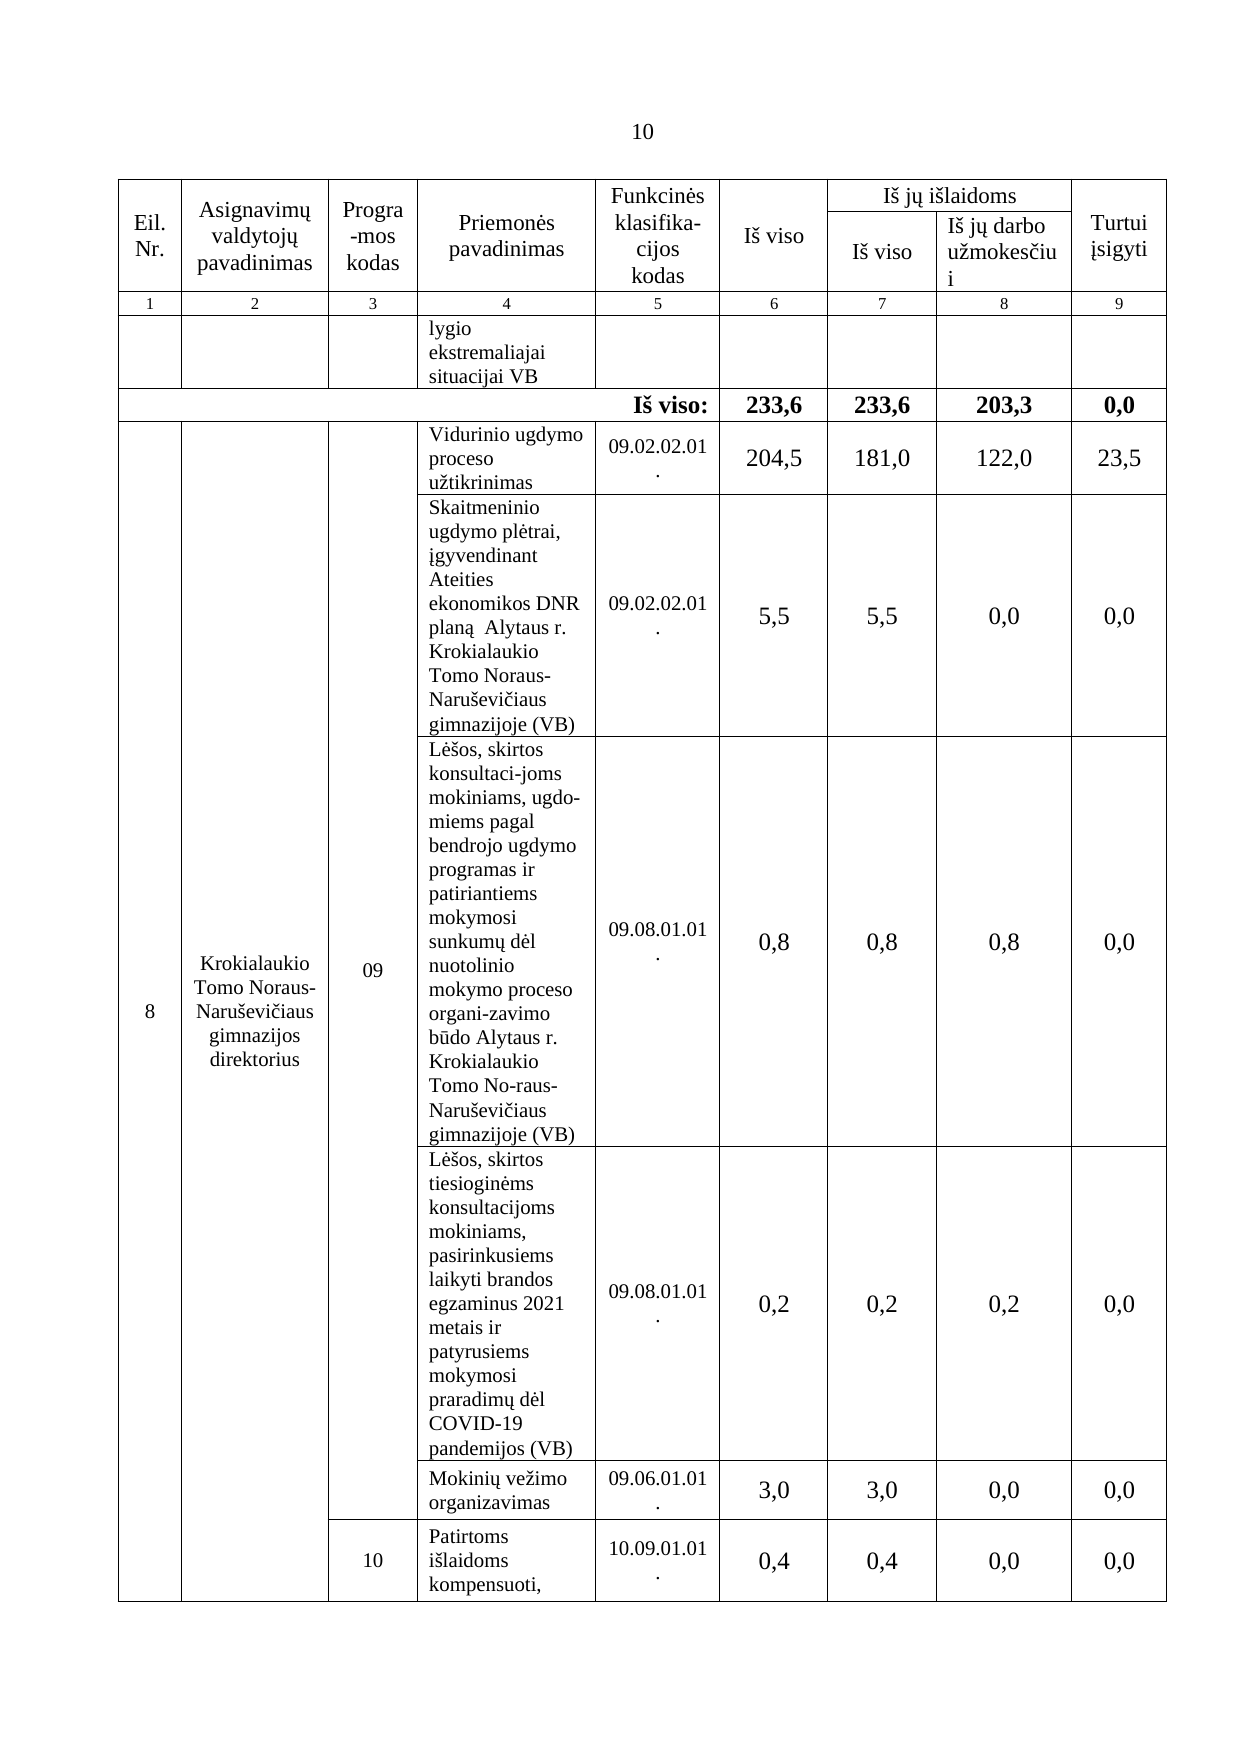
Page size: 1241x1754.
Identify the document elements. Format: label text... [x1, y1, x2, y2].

table_cell [119, 316, 181, 388]
table_header Funkcinės klasifika-cijos kodas [596, 180, 719, 291]
table_cell 0,0 [1072, 1147, 1166, 1459]
table_cell Krokialaukio Tomo Noraus-Naruševičiaus gimnazijos direktorius [182, 422, 328, 1601]
table_cell 0,4 [720, 1520, 827, 1601]
table_cell 9 [1072, 292, 1166, 314]
table_cell 5,5 [720, 495, 827, 736]
table_cell 5 [596, 292, 719, 314]
table_cell 203,3 [937, 389, 1071, 421]
table_cell Mokinių vežimo organizavimas [418, 1461, 595, 1519]
table_cell 3,0 [828, 1461, 936, 1519]
table_cell 0,8 [720, 737, 827, 1146]
table_cell 0,0 [1072, 389, 1166, 421]
table_cell [828, 316, 936, 388]
table_cell 0,0 [1072, 495, 1166, 736]
table_cell 0,0 [937, 495, 1071, 736]
table_cell lygio ekstremaliajai situacijai VB [418, 316, 595, 388]
table_cell 181,0 [828, 422, 936, 494]
table_cell 0,8 [828, 737, 936, 1146]
table_cell [1072, 316, 1166, 388]
table_cell 1 [119, 292, 181, 314]
table_header Iš jų išlaidoms [828, 180, 1071, 211]
table_cell Lėšos, skirtos konsultaci-joms mokiniams, ugdo-miems pagal bendrojo ugdymo programas ir patiriantiems mokymosi sunkumų dėl nuotolinio mokymo proceso organi-zavimo būdo Alytaus r. Krokialaukio Tomo No-raus-Naruševičiaus gimnazijoje (VB) [418, 737, 595, 1146]
table_cell Iš jų darbo užmokesčiui [937, 212, 1071, 291]
table_cell Skaitmeninio ugdymo plėtrai, įgyvendinant Ateities ekonomikos DNR planą Alytaus r. Krokialaukio Tomo Noraus-Naruševičiaus gimnazijoje (VB) [418, 495, 595, 736]
table_cell 10 [329, 1520, 417, 1601]
table_cell 09 [329, 422, 417, 1519]
table_cell 2 [182, 292, 328, 314]
table_cell 09.08.01.01. [596, 737, 719, 1146]
table_cell [720, 316, 827, 388]
table_cell 0,2 [937, 1147, 1071, 1459]
table_cell 5,5 [828, 495, 936, 736]
table_cell 23,5 [1072, 422, 1166, 494]
table_cell 0,4 [828, 1520, 936, 1601]
table_cell 7 [828, 292, 936, 314]
table_header Iš viso [720, 180, 827, 291]
table_cell [182, 316, 328, 388]
table_cell Lėšos, skirtos tiesioginėms konsultacijoms mokiniams, pasirinkusiems laikyti brandos egzaminus 2021 metais ir patyrusiems mokymosi praradimų dėl COVID-19 pandemijos (VB) [418, 1147, 595, 1459]
table_cell 0,8 [937, 737, 1071, 1146]
table_cell Patirtoms išlaidoms kompensuoti, [418, 1520, 595, 1601]
table_cell 3 [329, 292, 417, 314]
table_cell Vidurinio ugdymo proceso užtikrinimas [418, 422, 595, 494]
table_cell 3,0 [720, 1461, 827, 1519]
table_header Progra-mos kodas [329, 180, 417, 291]
table_cell [329, 316, 417, 388]
table_cell 09.02.02.01. [596, 422, 719, 494]
table_cell 204,5 [720, 422, 827, 494]
table_cell 6 [720, 292, 827, 314]
table_cell 10.09.01.01. [596, 1520, 719, 1601]
table_cell 122,0 [937, 422, 1071, 494]
table_header Asignavimų valdytojų pavadinimas [182, 180, 328, 291]
table_cell Iš viso [828, 212, 936, 291]
table_cell 0,0 [937, 1461, 1071, 1519]
table_cell 09.02.02.01. [596, 495, 719, 736]
table_cell [937, 316, 1071, 388]
table_cell 233,6 [828, 389, 936, 421]
table_cell Iš viso: [119, 389, 719, 421]
table_cell 8 [937, 292, 1071, 314]
table_cell 0,0 [1072, 737, 1166, 1146]
table_cell 09.06.01.01. [596, 1461, 719, 1519]
table_header Eil. Nr. [119, 180, 181, 291]
table_cell 8 [119, 422, 181, 1601]
table_cell [596, 316, 719, 388]
table_cell 0,2 [828, 1147, 936, 1459]
table_header Priemonės pavadinimas [418, 180, 595, 291]
table_cell 0,0 [937, 1520, 1071, 1601]
table_cell 09.08.01.01. [596, 1147, 719, 1459]
table_cell 0,0 [1072, 1461, 1166, 1519]
table_cell 0,0 [1072, 1520, 1166, 1601]
table_cell 4 [418, 292, 595, 314]
table_cell 233,6 [720, 389, 827, 421]
table_header Turtui įsigyti [1072, 180, 1166, 291]
table_cell 0,2 [720, 1147, 827, 1459]
